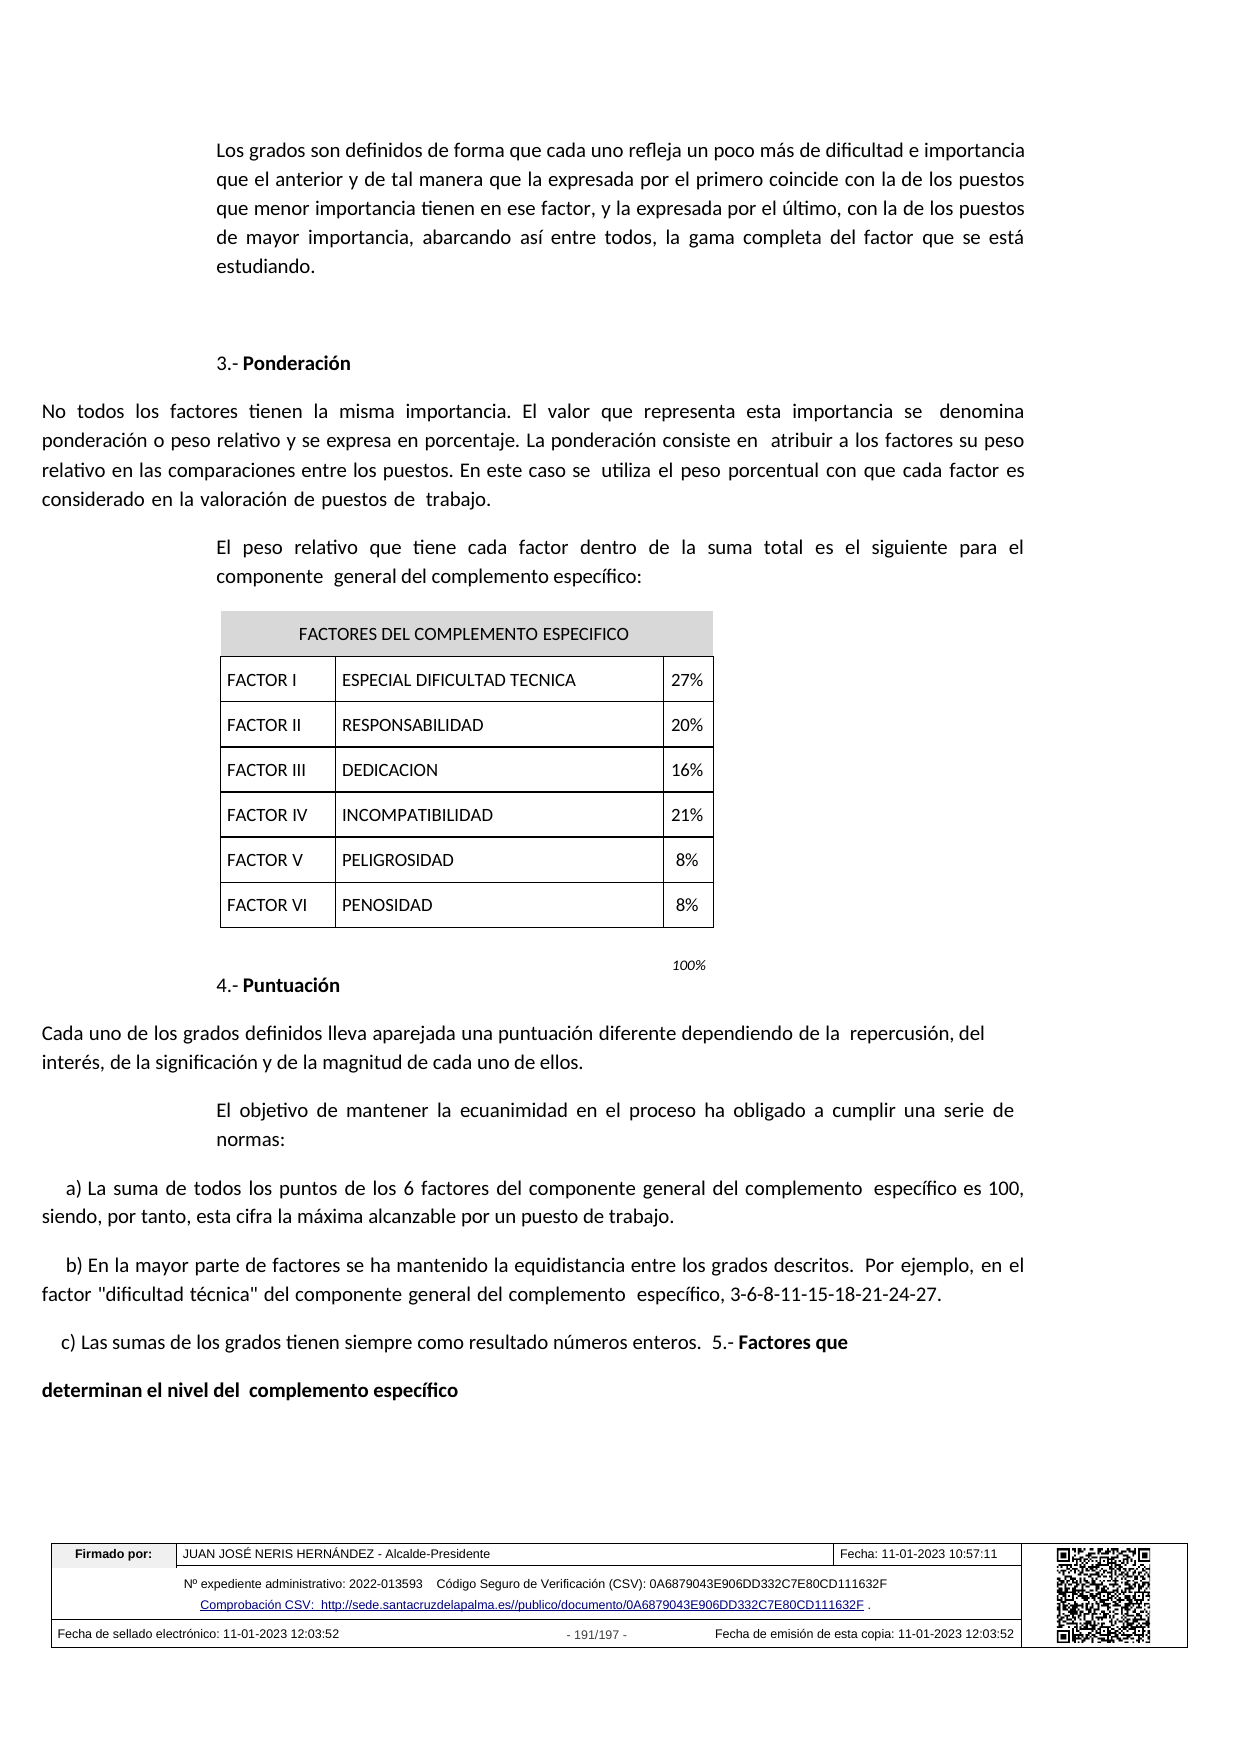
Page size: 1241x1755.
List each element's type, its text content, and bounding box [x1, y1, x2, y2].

table_cell 27% [664, 657, 713, 701]
table_header Firmado por: [52, 1544, 176, 1565]
table_cell PELIGROSIDAD [336, 838, 663, 882]
text El objetivo de mantener la ecuanimidad en el proceso ha obligado a cumplir una serie de normas: [216, 1097, 1051, 1152]
table_cell Nº expediente administrativo: 2022-013593 Código Seguro de Verificación (CSV): 0A6879043E906DD332C7E80CD111632F Comprobación CSV: http://sede.santacruzdelapalma.es//publico/documento/0A6879043E906DD332C7E80CD111632F . [52, 1566, 1021, 1619]
table_cell INCOMPATIBILIDAD [336, 793, 663, 836]
text 3.- Ponderación [216, 350, 1199, 376]
table_cell PENOSIDAD [336, 883, 663, 927]
subtitle No todos los factores tienen la misma importancia. El valor que representa esta importancia se denomina ponderación o peso relativo y se expresa en porcentaje. La ponderación consiste en atribuir a los factores su peso relativo en las comparaciones entre los puestos. En este caso se utiliza el peso porcentual con que cada factor es considerado en la valoración de puestos de trabajo. [42, 398, 1024, 511]
table_cell FACTOR IV [221, 793, 335, 836]
table_header JUAN JOSÉ NERIS HERNÁNDEZ - Alcalde-Presidente [177, 1544, 833, 1565]
table_cell Fecha de sellado electrónico: 11-01-2023 12:03:52 - 191/197 - Fecha de emisión de esta copia: 11-01-2023 12:03:52 [52, 1620, 1021, 1647]
table_header Fecha: 11-01-2023 10:57:11 [834, 1544, 1021, 1565]
table_cell ESPECIAL DIFICULTAD TECNICA [336, 657, 663, 701]
subtitle Cada uno de los grados definidos lleva aparejada una puntuación diferente dependiendo de la repercusión, del interés, de la significación y de la magnitud de cada uno de ellos. [42, 1020, 1024, 1075]
table_cell FACTOR II [221, 702, 335, 746]
table_cell FACTOR III [221, 748, 335, 791]
table_cell 16% [664, 748, 713, 791]
text Los grados son definidos de forma que cada uno refleja un poco más de dificultad e importancia que el anterior y de tal manera que la expresada por el primero coincide con la de los puestos que menor importancia tienen en ese factor, y la expresada por el último, con la de los puestos de mayor importancia, abarcando así entre todos, la gama completa del factor que se está estudiando. [216, 137, 1025, 279]
table_cell FACTOR I [221, 657, 335, 701]
table_cell FACTOR VI [221, 883, 335, 927]
table_cell FACTOR V [221, 838, 335, 882]
text 100% [672, 956, 1199, 974]
table_header FACTORES DEL COMPLEMENTO ESPECIFICO [221, 611, 713, 656]
table_cell 8% [664, 838, 713, 882]
text El peso relativo que tiene cada factor dentro de la suma total es el siguiente para el componente general del complemento específico: [216, 534, 1025, 589]
list Las sumas de los grados tienen siempre como resultado números enteros. 5.- Factores que determinan el nivel del complemento específico [42, 1329, 884, 1403]
table_cell 21% [664, 793, 713, 836]
table_header [1022, 1544, 1187, 1647]
table_cell DEDICACION [336, 748, 663, 791]
table_cell RESPONSABILIDAD [336, 702, 663, 746]
table_cell 8% [664, 883, 713, 927]
table_cell 20% [664, 702, 713, 746]
text 4.- Puntuación [216, 972, 342, 997]
list En la mayor parte de factores se ha mantenido la equidistancia entre los grados descritos. Por ejemplo, en el factor "dificultad técnica" del componente general del complemento específico, 3-6-8-11-15-18-21-24-27. [42, 1252, 1025, 1306]
list La suma de todos los puntos de los 6 factores del componente general del complemento específico es 100, siendo, por tanto, esta cifra la máxima alcanzable por un puesto de trabajo. [42, 1175, 1024, 1229]
